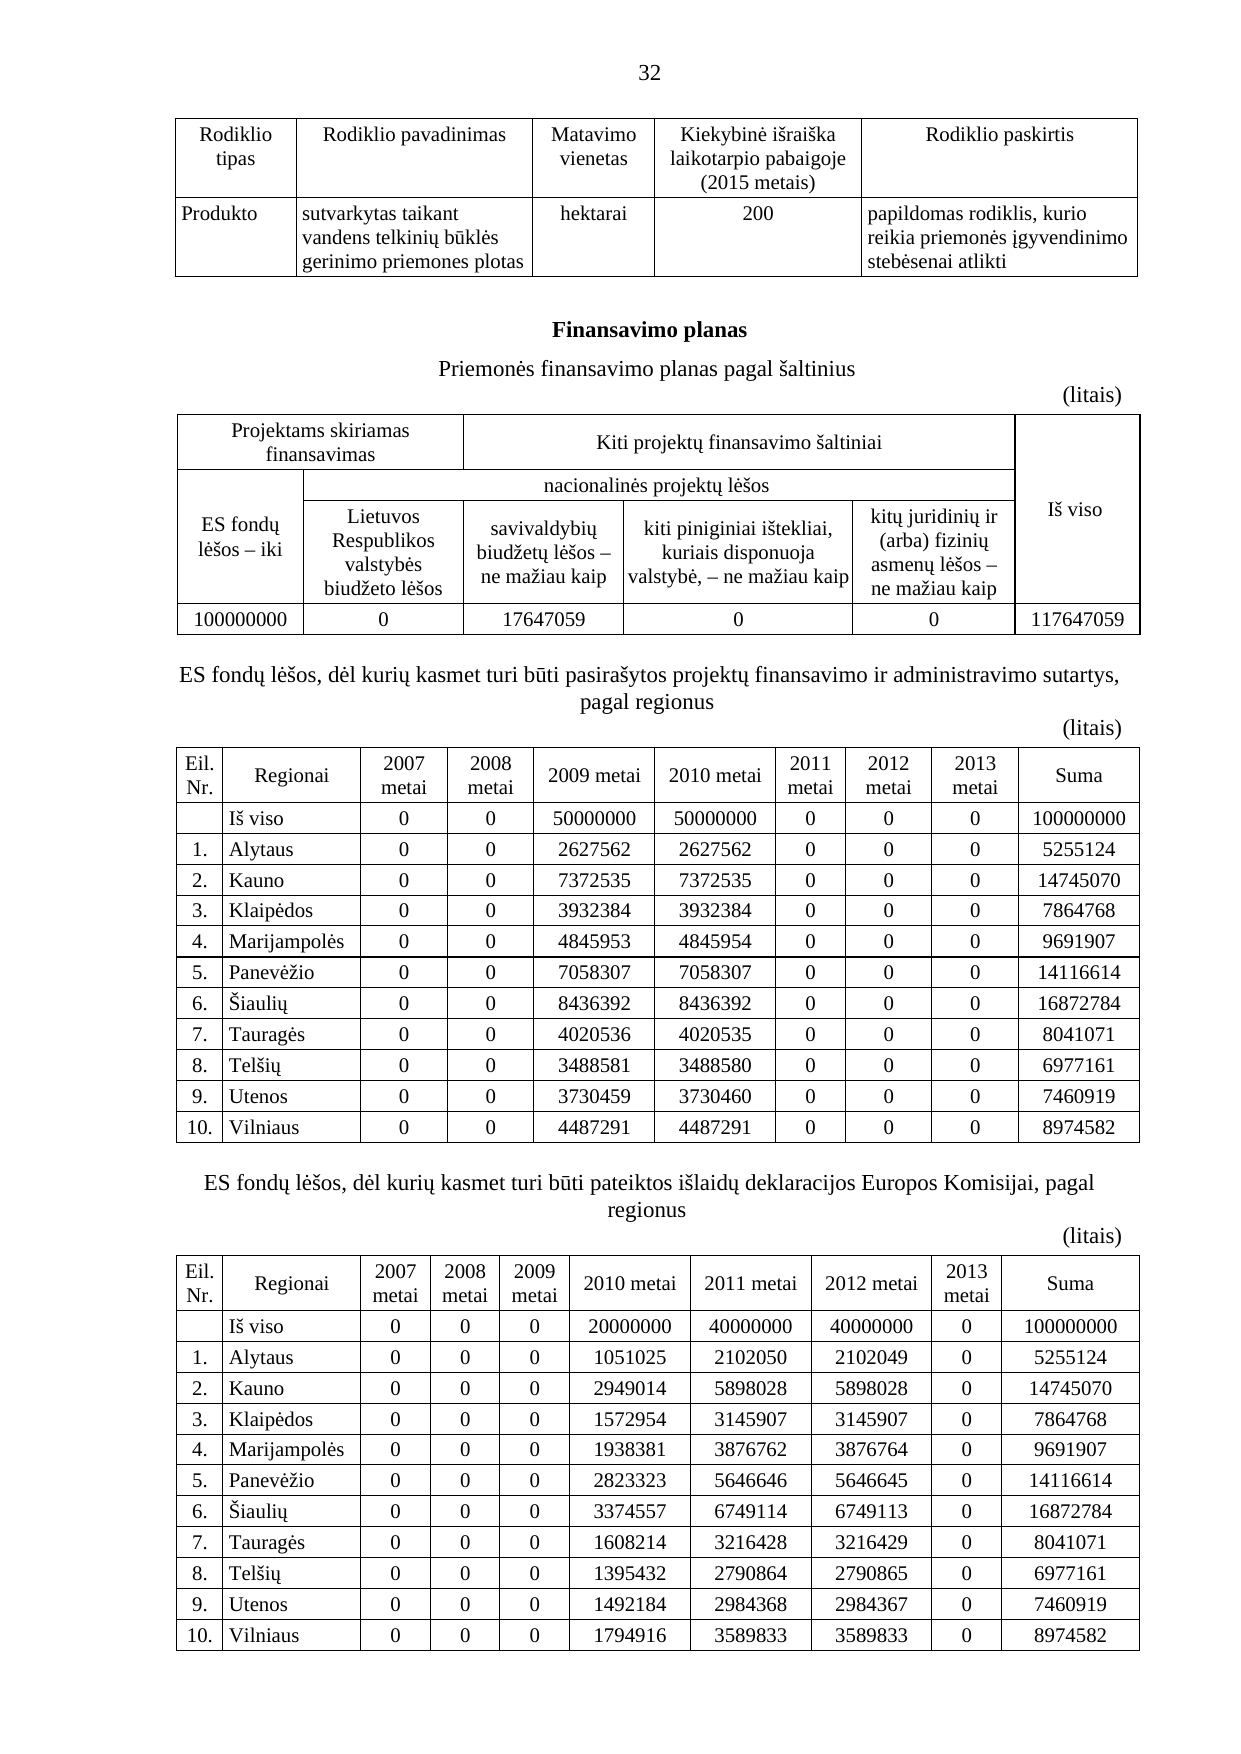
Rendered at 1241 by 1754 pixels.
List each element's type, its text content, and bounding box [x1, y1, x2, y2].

table_cell 0 [932, 1112, 1018, 1142]
table_cell Marijampolės [223, 926, 360, 956]
table_cell 0 [361, 1620, 430, 1650]
table_header 2012 metai [846, 748, 931, 802]
table_cell 1395432 [570, 1558, 690, 1588]
table_cell 0 [431, 1435, 499, 1464]
table_header 2011 metai [691, 1256, 811, 1310]
table_cell 0 [361, 1589, 430, 1619]
text Finansavimo planas [177, 316, 1122, 342]
table_cell 0 [431, 1496, 499, 1526]
table_cell 5255124 [1002, 1342, 1139, 1372]
table_cell 0 [776, 988, 845, 1018]
table_header Rodiklio tipas [176, 119, 296, 197]
table_cell 0 [448, 1112, 533, 1142]
table_cell 2949014 [570, 1373, 690, 1402]
table_cell 0 [431, 1620, 499, 1650]
table_cell 0 [500, 1589, 569, 1619]
table_cell 6. [177, 988, 222, 1018]
table_cell 4487291 [655, 1112, 775, 1142]
table_cell 0 [846, 1050, 931, 1080]
table_cell 7058307 [534, 958, 654, 987]
table_cell 0 [361, 926, 447, 956]
table_cell 8041071 [1019, 1019, 1139, 1049]
table_header 2010 metai [655, 748, 775, 802]
table_cell 0 [846, 988, 931, 1018]
table_cell 3216428 [691, 1527, 811, 1557]
table_header Projektams skiriamas finansavimas [178, 415, 463, 469]
table_header 2010 metai [570, 1256, 690, 1310]
table_cell 0 [448, 1081, 533, 1111]
table_cell 5255124 [1019, 834, 1139, 863]
table_cell 0 [361, 1404, 430, 1433]
table_cell 0 [846, 803, 931, 833]
table_cell 0 [932, 834, 1018, 863]
table_cell 0 [448, 1019, 533, 1049]
table_cell Utenos [223, 1589, 360, 1619]
table_cell Utenos [223, 1081, 360, 1111]
table_cell kiti piniginiai ištekliai, kuriais disponuoja valstybė, – ne mažiau kaip [624, 501, 852, 603]
table_cell 2627562 [655, 834, 775, 863]
table_cell Kauno [223, 1373, 360, 1402]
table_cell 7. [177, 1527, 222, 1557]
table_cell 0 [500, 1496, 569, 1526]
text (litais) [177, 1222, 1122, 1248]
table_header Kiti projektų finansavimo šaltiniai [464, 415, 1014, 469]
table_cell 0 [448, 926, 533, 956]
table_cell 0 [500, 1620, 569, 1650]
table_cell 2984368 [691, 1589, 811, 1619]
table_cell kitų juridinių ir (arba) fizinių asmenų lėšos – ne mažiau kaip [853, 501, 1014, 603]
table_cell 4020536 [534, 1019, 654, 1049]
table_cell 0 [932, 958, 1018, 987]
table_cell 0 [500, 1342, 569, 1372]
table_cell 1. [177, 1342, 222, 1372]
table_cell Alytaus [223, 834, 360, 863]
table_cell 0 [361, 1496, 430, 1526]
table_cell 0 [361, 1435, 430, 1464]
table_cell 7. [177, 1019, 222, 1049]
table_cell 8974582 [1002, 1620, 1139, 1650]
table_cell hektarai [533, 198, 654, 276]
table_cell 1492184 [570, 1589, 690, 1619]
table_cell 0 [361, 1342, 430, 1372]
table_header 2009 metai [500, 1256, 569, 1310]
table_cell 0 [500, 1404, 569, 1433]
table_cell 6. [177, 1496, 222, 1526]
table_cell 3216429 [812, 1527, 931, 1557]
table_header Rodiklio paskirtis [862, 119, 1137, 197]
table_header Suma [1019, 748, 1139, 802]
table_cell 0 [361, 896, 447, 925]
table_header Suma [1002, 1256, 1139, 1310]
table_cell 0 [431, 1404, 499, 1433]
table_cell 0 [361, 958, 447, 987]
table_cell 2. [177, 865, 222, 894]
table_cell 2790864 [691, 1558, 811, 1588]
table_cell 0 [932, 1050, 1018, 1080]
table_cell 9691907 [1019, 926, 1139, 956]
table_cell 0 [932, 988, 1018, 1018]
table_cell 0 [500, 1373, 569, 1402]
table_header 2011 metai [776, 748, 845, 802]
table_cell 0 [448, 1050, 533, 1080]
table_cell 6977161 [1019, 1050, 1139, 1080]
table_cell 10. [177, 1112, 222, 1142]
table_cell 8041071 [1002, 1527, 1139, 1557]
table_cell 0 [431, 1465, 499, 1495]
table_cell Telšių [223, 1050, 360, 1080]
table_cell papildomas rodiklis, kurio reikia priemonės įgyvendi­nimo stebėsenai atlikti [862, 198, 1137, 276]
table_header 2007 metai [361, 1256, 430, 1310]
table_header Iš viso [1016, 415, 1139, 603]
table_cell 1938381 [570, 1435, 690, 1464]
table_cell 10. [177, 1620, 222, 1650]
table_cell 40000000 [691, 1311, 811, 1341]
table_cell 9. [177, 1081, 222, 1111]
table_cell 0 [776, 1081, 845, 1111]
table_cell 3876764 [812, 1435, 931, 1464]
table_cell 0 [932, 865, 1018, 894]
table_cell 0 [448, 803, 533, 833]
table_cell 3488581 [534, 1050, 654, 1080]
table_cell 14116614 [1002, 1465, 1139, 1495]
table_header Matavimo vienetas [533, 119, 654, 197]
table_cell 2102049 [812, 1342, 931, 1372]
table_cell [177, 1311, 222, 1341]
table_cell 0 [932, 1081, 1018, 1111]
table_cell Panevėžio [223, 1465, 360, 1495]
table_header 2013 metai [932, 1256, 1001, 1310]
table_cell 117647059 [1016, 604, 1139, 634]
table_cell 5646646 [691, 1465, 811, 1495]
table_cell Lietuvos Respublikos valstybės biudžeto lėšos [304, 501, 463, 603]
table_cell 0 [361, 1019, 447, 1049]
table_cell savivaldybių biudžetų lėšos – ne mažiau kaip [464, 501, 623, 603]
table_cell 0 [846, 1081, 931, 1111]
table_cell 0 [776, 896, 845, 925]
table_cell 3730460 [655, 1081, 775, 1111]
table_cell 16872784 [1019, 988, 1139, 1018]
table_cell 100000000 [1002, 1311, 1139, 1341]
table_cell 0 [846, 1112, 931, 1142]
table_header 2008 metai [431, 1256, 499, 1310]
table_cell 3589833 [691, 1620, 811, 1650]
table_cell Iš viso [223, 1311, 360, 1341]
table_cell Marijampolės [223, 1435, 360, 1464]
table_cell 3. [177, 896, 222, 925]
table_cell 0 [932, 1558, 1001, 1588]
table_cell 100000000 [178, 604, 303, 634]
table_cell 0 [448, 958, 533, 987]
table_cell 5898028 [691, 1373, 811, 1402]
table_cell 5. [177, 1465, 222, 1495]
table_cell Klaipėdos [223, 896, 360, 925]
table_cell 0 [932, 926, 1018, 956]
table_cell 1. [177, 834, 222, 863]
table_cell 0 [932, 1019, 1018, 1049]
table_cell Šiaulių [223, 988, 360, 1018]
table_cell 1051025 [570, 1342, 690, 1372]
table_cell 2823323 [570, 1465, 690, 1495]
table_cell 3374557 [570, 1496, 690, 1526]
table_cell 0 [304, 604, 463, 634]
table_cell 0 [361, 1465, 430, 1495]
table_cell 0 [932, 1589, 1001, 1619]
table_cell 0 [932, 1496, 1001, 1526]
table_cell Vilniaus [223, 1112, 360, 1142]
table_cell sutvarkytas taikant vandens telkinių būklės gerinimo priemones plotas [297, 198, 532, 276]
table_cell 0 [500, 1311, 569, 1341]
table_cell 0 [776, 926, 845, 956]
table_header 2012 metai [812, 1256, 931, 1310]
table_cell 0 [448, 834, 533, 863]
table_cell 0 [932, 803, 1018, 833]
table_cell 0 [846, 896, 931, 925]
table_cell 0 [932, 1342, 1001, 1372]
table_cell 3589833 [812, 1620, 931, 1650]
table_cell [177, 803, 222, 833]
text Priemonės finansavimo planas pagal šaltinius [177, 355, 1122, 381]
table_cell 0 [431, 1311, 499, 1341]
table_header 2008 metai [448, 748, 533, 802]
table_header Regionai [223, 1256, 360, 1310]
table_cell 3932384 [534, 896, 654, 925]
table_cell 3876762 [691, 1435, 811, 1464]
table_cell 8. [177, 1558, 222, 1588]
table_cell 0 [361, 988, 447, 1018]
table_cell 0 [361, 1050, 447, 1080]
table_cell 3488580 [655, 1050, 775, 1080]
table_cell ES fondų lėšos – iki [178, 470, 303, 603]
table_cell 0 [776, 1112, 845, 1142]
table_cell 2984367 [812, 1589, 931, 1619]
table_cell 40000000 [812, 1311, 931, 1341]
table_cell 0 [361, 834, 447, 863]
table_cell Tauragės [223, 1019, 360, 1049]
table_cell 17647059 [464, 604, 623, 634]
text ES fondų lėšos, dėl kurių kasmet turi būti pateiktos išlaidų deklaracijos Europos Komisijai, pagal regionus [177, 1169, 1122, 1222]
table_cell 3145907 [691, 1404, 811, 1433]
table_cell 7058307 [655, 958, 775, 987]
table_cell 9691907 [1002, 1435, 1139, 1464]
table_cell 0 [932, 1373, 1001, 1402]
table_cell 8974582 [1019, 1112, 1139, 1142]
table_header Eil. Nr. [177, 748, 222, 802]
table_cell 0 [361, 865, 447, 894]
table_cell Iš viso [223, 803, 360, 833]
table_cell 0 [846, 834, 931, 863]
table_cell 0 [776, 834, 845, 863]
table_cell 7864768 [1002, 1404, 1139, 1433]
table_cell 4487291 [534, 1112, 654, 1142]
table_cell Telšių [223, 1558, 360, 1588]
table_cell 8436392 [655, 988, 775, 1018]
table_cell 0 [361, 1112, 447, 1142]
table_cell 0 [624, 604, 852, 634]
table_cell Panevėžio [223, 958, 360, 987]
table_cell nacionalinės projektų lėšos [304, 470, 1014, 500]
table_cell Kauno [223, 865, 360, 894]
table_cell 5898028 [812, 1373, 931, 1402]
table_cell 2. [177, 1373, 222, 1402]
table_cell 0 [846, 926, 931, 956]
table_cell 100000000 [1019, 803, 1139, 833]
table_cell 0 [361, 1527, 430, 1557]
table_cell 50000000 [655, 803, 775, 833]
table_header 2013 metai [932, 748, 1018, 802]
table_cell 0 [932, 896, 1018, 925]
table_cell 0 [361, 1558, 430, 1588]
table_cell 3. [177, 1404, 222, 1433]
table_cell 0 [361, 1311, 430, 1341]
table_cell 0 [361, 1081, 447, 1111]
table_cell 0 [500, 1465, 569, 1495]
table_cell 8. [177, 1050, 222, 1080]
table_cell 0 [776, 1050, 845, 1080]
table_header Regionai [223, 748, 360, 802]
table_cell 16872784 [1002, 1496, 1139, 1526]
table_cell 0 [853, 604, 1014, 634]
table_cell 0 [932, 1527, 1001, 1557]
table_cell 4. [177, 1435, 222, 1464]
table_cell 7864768 [1019, 896, 1139, 925]
table_cell 0 [932, 1465, 1001, 1495]
table_cell 7460919 [1019, 1081, 1139, 1111]
table_cell 0 [932, 1620, 1001, 1650]
table_cell 4020535 [655, 1019, 775, 1049]
table_cell 7372535 [534, 865, 654, 894]
table_cell 0 [500, 1435, 569, 1464]
table_cell 0 [448, 988, 533, 1018]
table_header Rodiklio pavadinimas [297, 119, 532, 197]
table_cell 0 [846, 865, 931, 894]
table_cell 5. [177, 958, 222, 987]
table_cell 5646645 [812, 1465, 931, 1495]
table_cell 4845954 [655, 926, 775, 956]
table_header 2009 metai [534, 748, 654, 802]
table_cell 1794916 [570, 1620, 690, 1650]
table_header 2007 metai [361, 748, 447, 802]
table_cell 8436392 [534, 988, 654, 1018]
table_cell 3145907 [812, 1404, 931, 1433]
table_cell 50000000 [534, 803, 654, 833]
table_cell 7372535 [655, 865, 775, 894]
table_cell 200 [655, 198, 861, 276]
table_cell 0 [500, 1527, 569, 1557]
table_cell 0 [448, 865, 533, 894]
text ES fondų lėšos, dėl kurių kasmet turi būti pasirašytos projektų finansavimo ir administravimo sutartys, pagal regionus [177, 661, 1122, 714]
table_cell 0 [448, 896, 533, 925]
text (litais) [177, 714, 1122, 740]
table_cell 14745070 [1019, 865, 1139, 894]
table_cell 0 [932, 1311, 1001, 1341]
table_cell 0 [361, 803, 447, 833]
table_header Kiekybinė išraiška laikotarpio pabaigoje (2015 metais) [655, 119, 861, 197]
table_cell 0 [846, 958, 931, 987]
table_cell 14745070 [1002, 1373, 1139, 1402]
table_cell 9. [177, 1589, 222, 1619]
table_cell 2627562 [534, 834, 654, 863]
table_cell 0 [431, 1558, 499, 1588]
table_header Eil. Nr. [177, 1256, 222, 1310]
table_cell 0 [431, 1589, 499, 1619]
table_cell Vilniaus [223, 1620, 360, 1650]
table_cell 0 [776, 803, 845, 833]
table_cell 0 [361, 1373, 430, 1402]
table_cell 1572954 [570, 1404, 690, 1433]
table_cell Tauragės [223, 1527, 360, 1557]
table_cell 14116614 [1019, 958, 1139, 987]
table_cell 0 [932, 1435, 1001, 1464]
table_cell Klaipėdos [223, 1404, 360, 1433]
table_cell 20000000 [570, 1311, 690, 1341]
table_cell 0 [776, 1019, 845, 1049]
table_cell 3730459 [534, 1081, 654, 1111]
table_cell 0 [932, 1404, 1001, 1433]
table_cell Šiaulių [223, 1496, 360, 1526]
table_cell 2790865 [812, 1558, 931, 1588]
table_cell 0 [846, 1019, 931, 1049]
table_cell 0 [500, 1558, 569, 1588]
table_cell 6977161 [1002, 1558, 1139, 1588]
table_cell 2102050 [691, 1342, 811, 1372]
table_cell 4. [177, 926, 222, 956]
table_cell 0 [776, 958, 845, 987]
table_cell 3932384 [655, 896, 775, 925]
table_cell 1608214 [570, 1527, 690, 1557]
table_cell 7460919 [1002, 1589, 1139, 1619]
table_cell 0 [431, 1342, 499, 1372]
text (litais) [177, 381, 1122, 408]
table_cell Produkto [176, 198, 296, 276]
table_cell 6749114 [691, 1496, 811, 1526]
table_cell 0 [431, 1527, 499, 1557]
table_cell 0 [776, 865, 845, 894]
table_cell 4845953 [534, 926, 654, 956]
table_cell 0 [431, 1373, 499, 1402]
table_cell 6749113 [812, 1496, 931, 1526]
table_cell Alytaus [223, 1342, 360, 1372]
